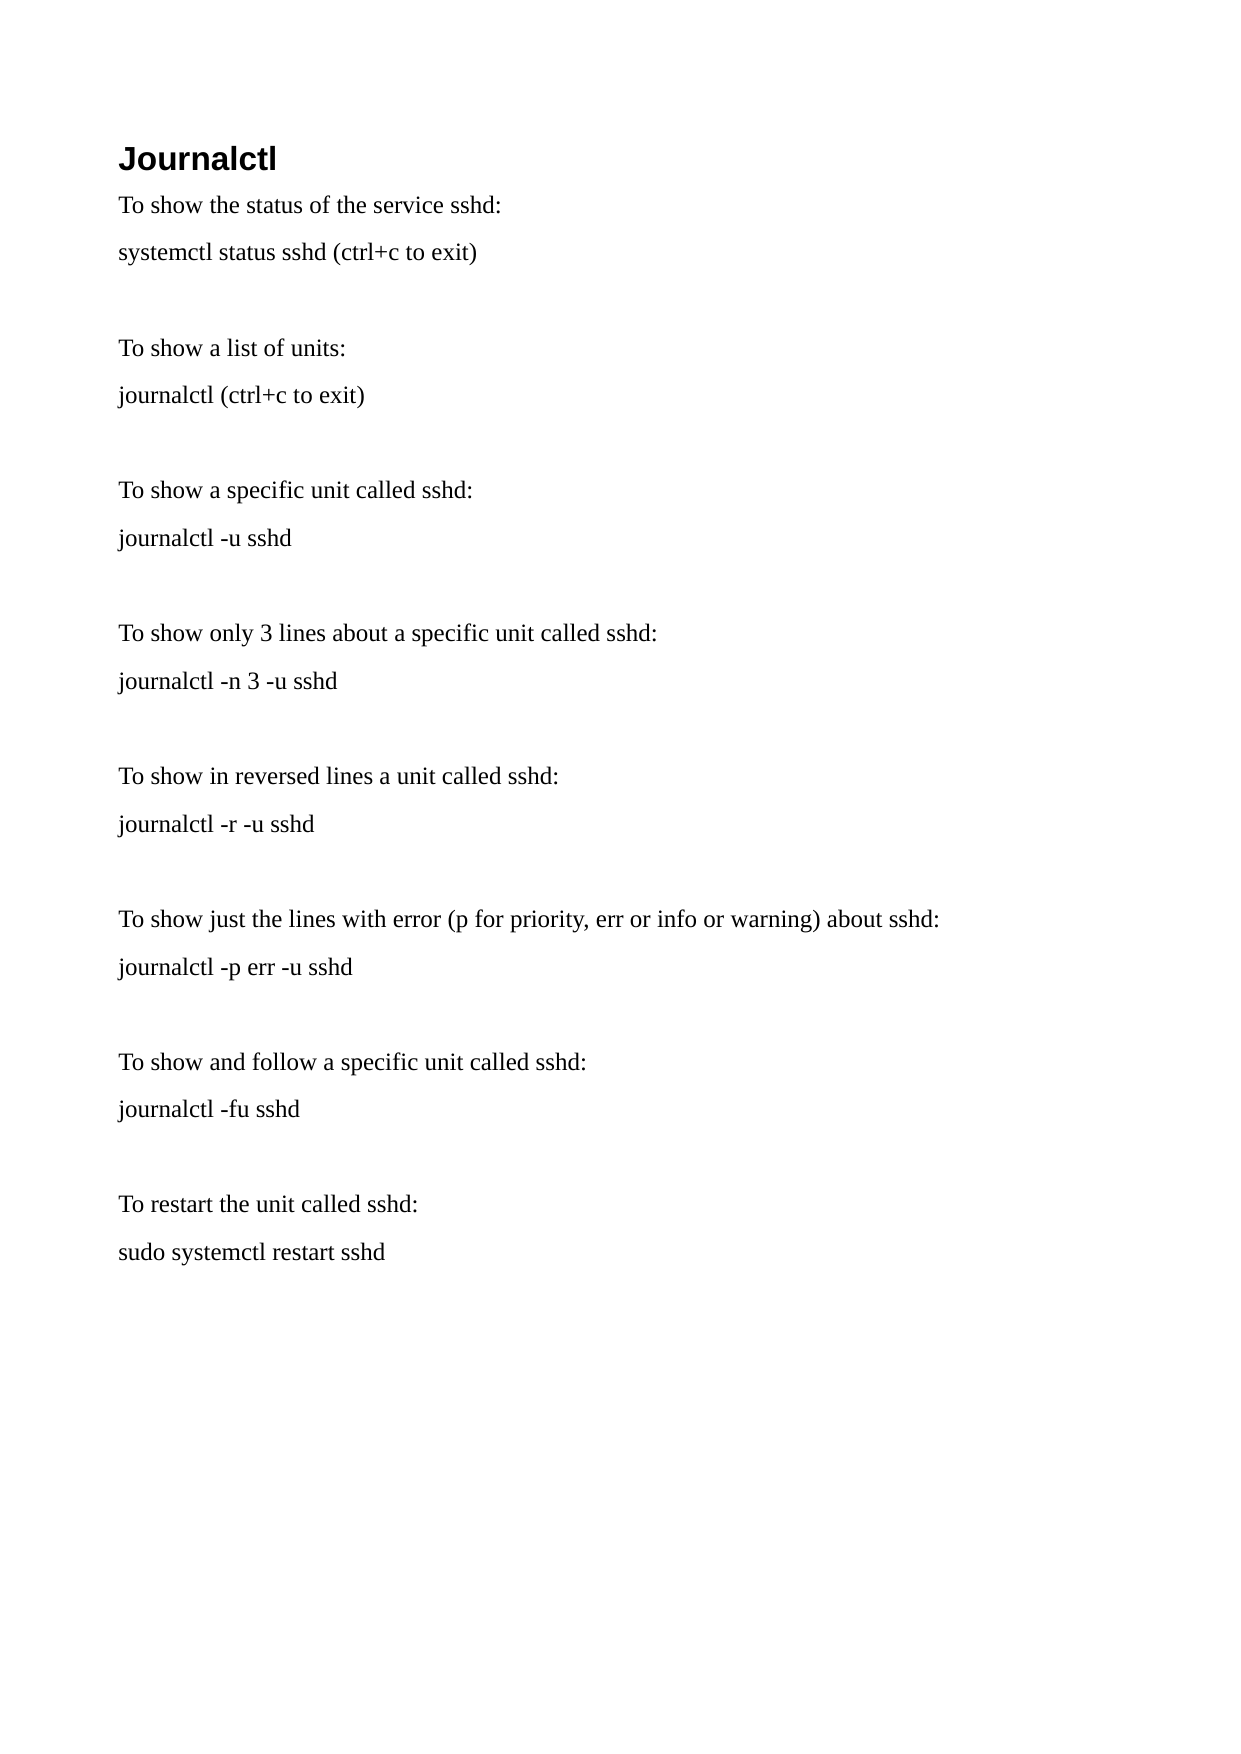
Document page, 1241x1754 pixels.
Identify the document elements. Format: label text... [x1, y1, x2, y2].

text To show only 3 lines about a specific unit called sshd: [118, 618, 1122, 647]
text To show in reversed lines a unit called sshd: [118, 761, 1122, 790]
text journalctl -p err -u sshd [118, 952, 1122, 980]
text To show a list of units: [118, 333, 1122, 361]
text To show and follow a specific unit called sshd: [118, 1047, 1122, 1076]
text journalctl -fu sshd [118, 1094, 1122, 1123]
text To restart the unit called sshd: [118, 1189, 1122, 1218]
subtitle Journalctl [118, 139, 1122, 177]
text journalctl -n 3 -u sshd [118, 666, 1122, 695]
text systemctl status sshd (ctrl+c to exit) [118, 237, 1122, 266]
text To show the status of the service sshd: [118, 190, 1122, 219]
text journalctl (ctrl+c to exit) [118, 380, 1122, 409]
text journalctl -u sshd [118, 523, 1122, 552]
text journalctl -r -u sshd [118, 809, 1122, 837]
text To show just the lines with error (p for priority, err or info or warning) about sshd: [118, 904, 1122, 933]
text sudo systemctl restart sshd [118, 1237, 1122, 1266]
text To show a specific unit called sshd: [118, 476, 1122, 504]
